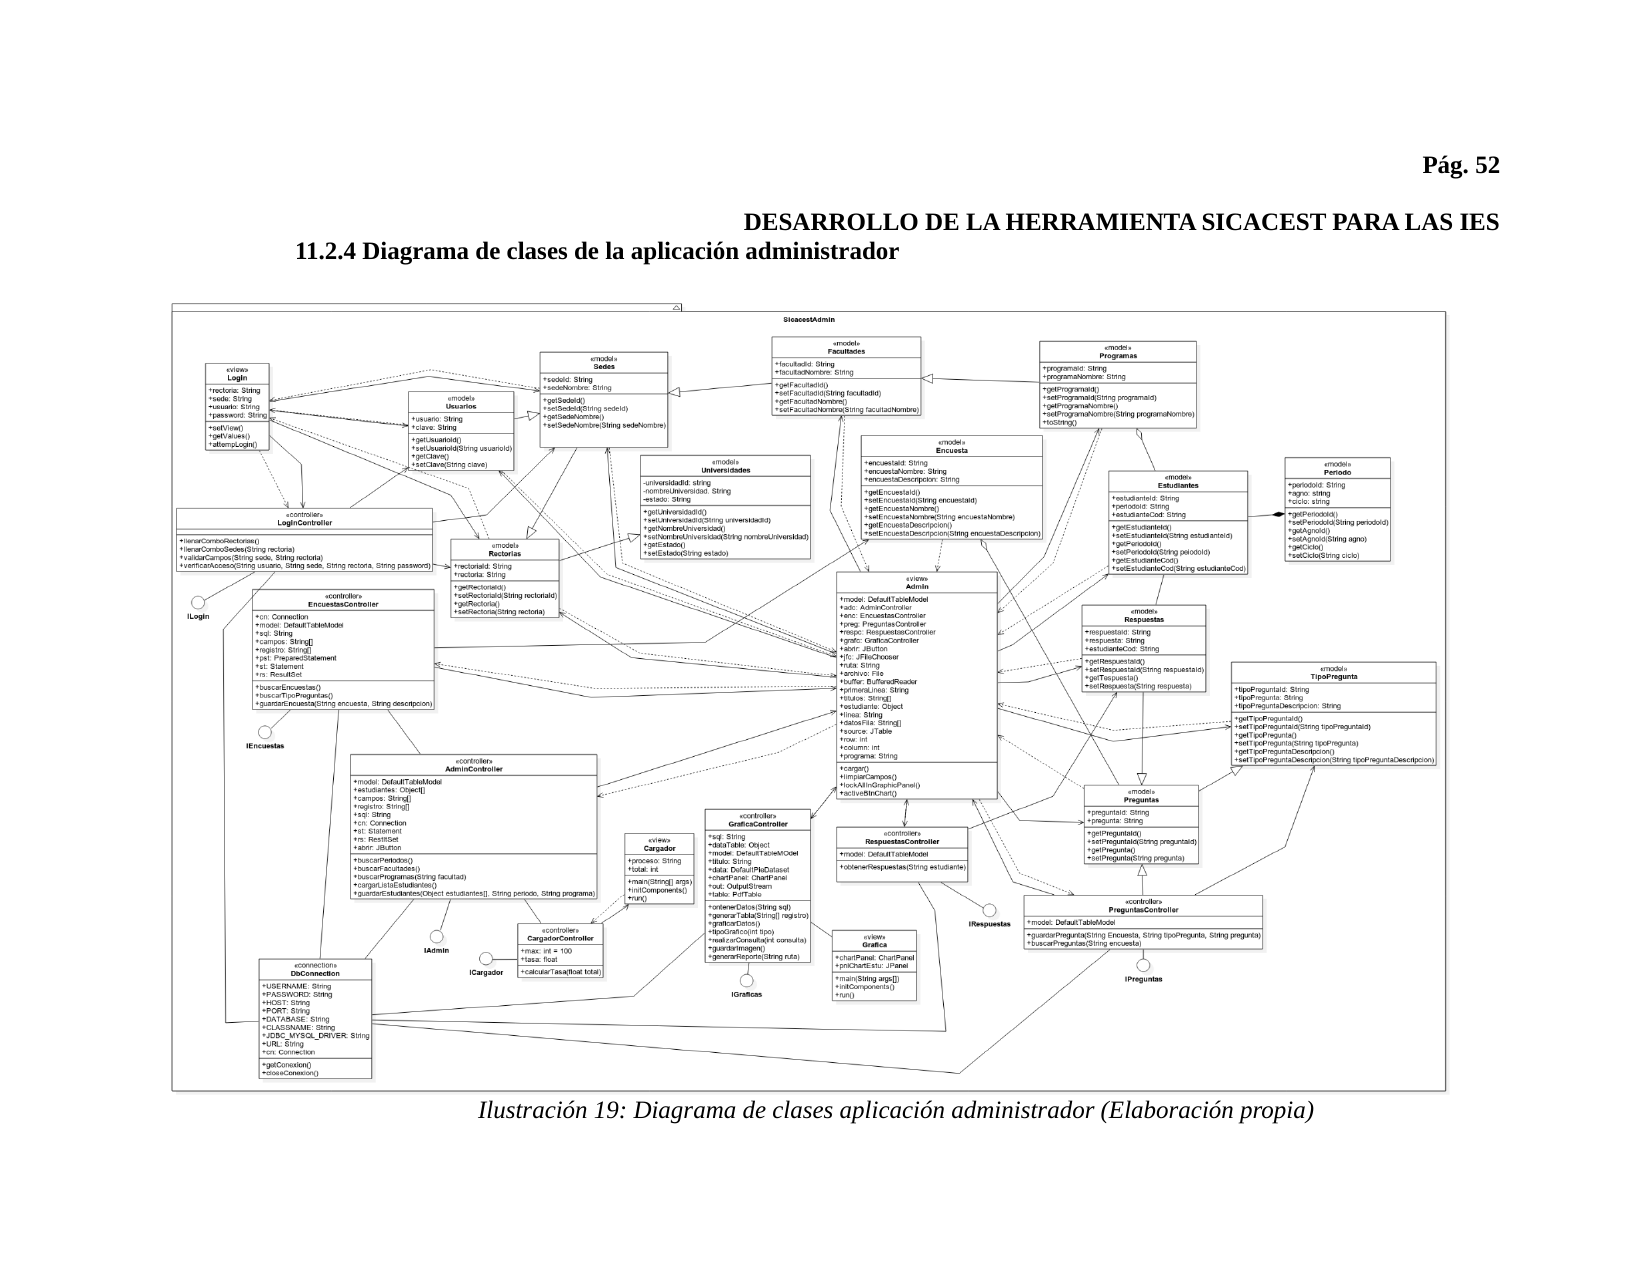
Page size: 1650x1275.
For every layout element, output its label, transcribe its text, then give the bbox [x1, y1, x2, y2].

subtitle 11.2.4 Diagrama de clases de la aplicación administrador [295, 236, 1500, 265]
picture [167, 299, 1450, 1096]
text Ilustración 19: Diagrama de clases aplicación administrador (Elaboración propia) [295, 1096, 1500, 1124]
